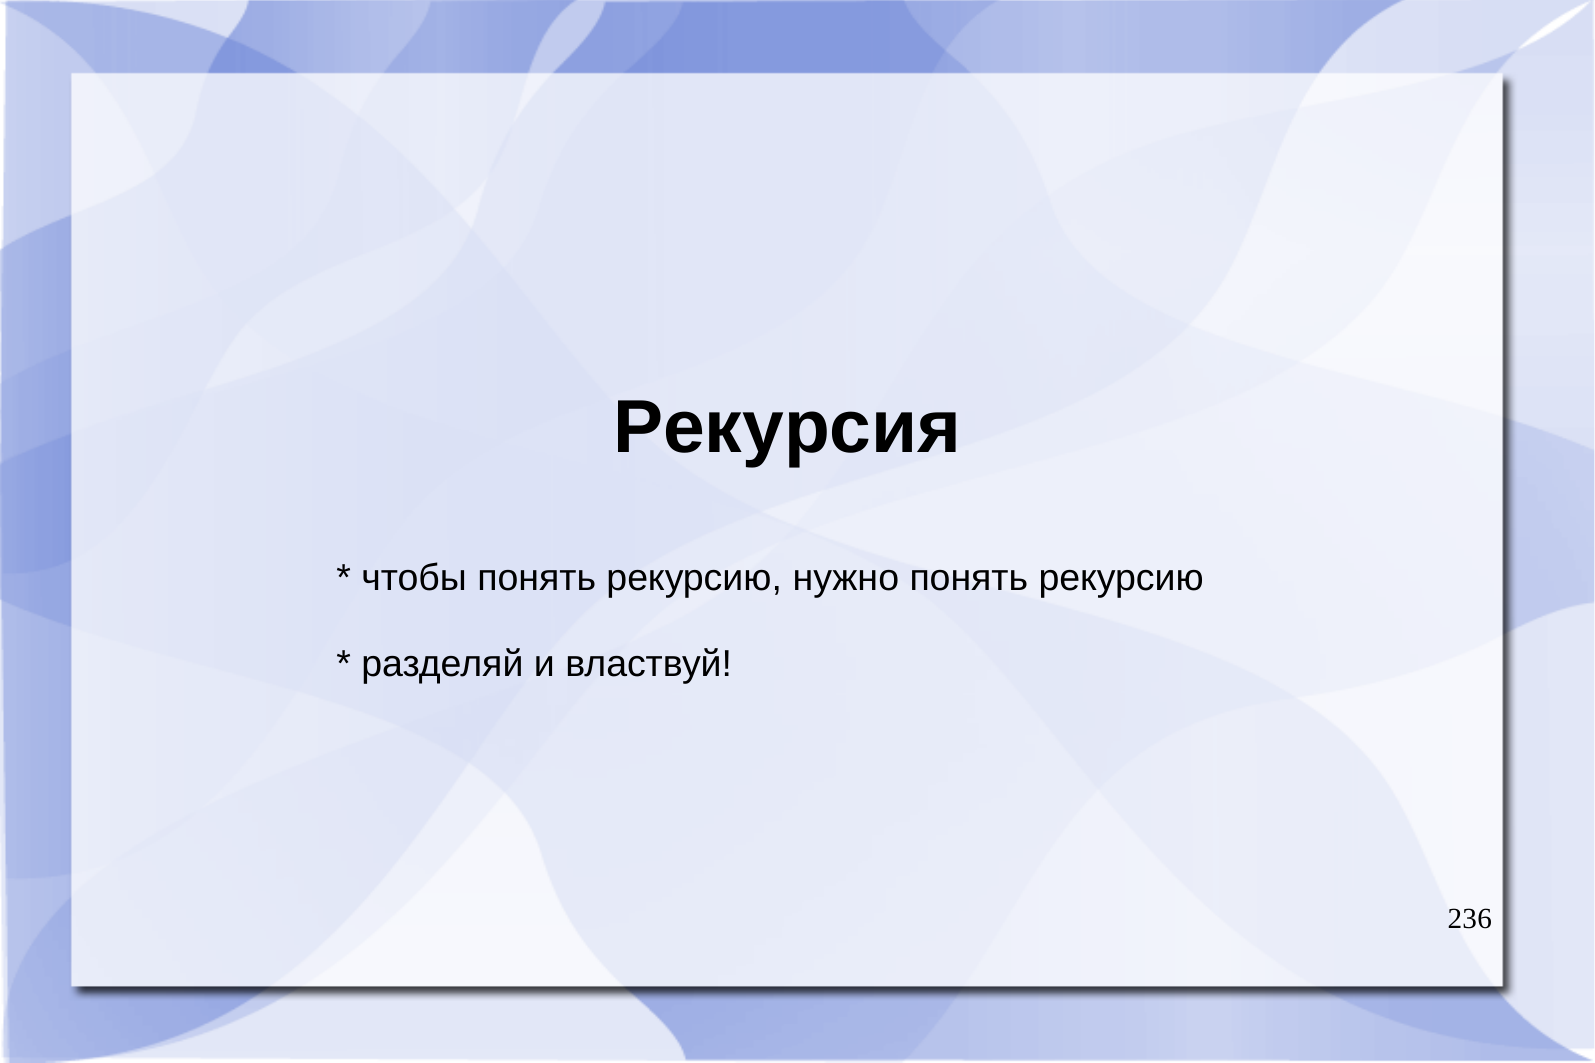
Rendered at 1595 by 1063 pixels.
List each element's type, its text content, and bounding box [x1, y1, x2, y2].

picture [0, 0, 1595, 1063]
text_box * чтобы понять рекурсию, нужно понять рекурсию [321, 548, 1220, 606]
title Рекурсия [75, 382, 1501, 471]
text_box * разделяй и властвуй! [321, 634, 749, 692]
